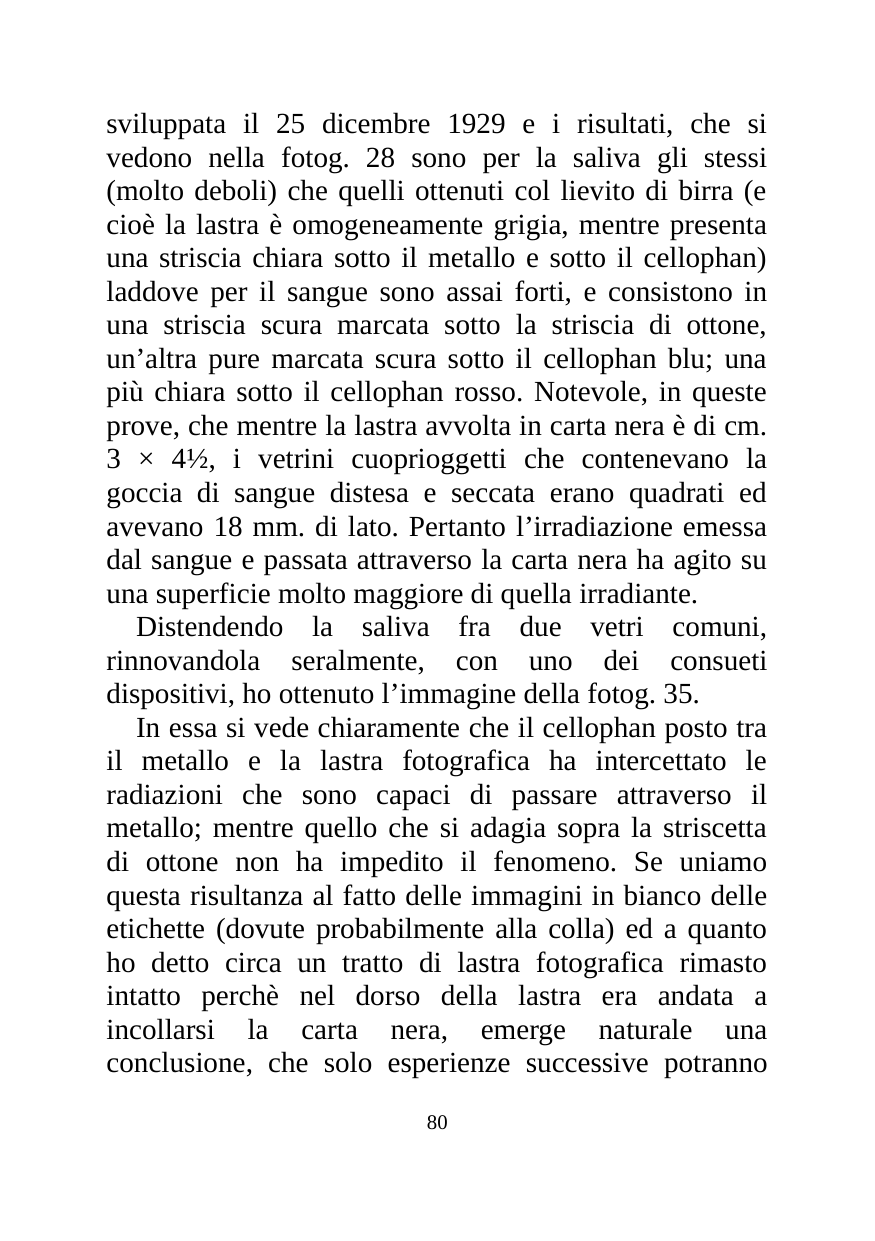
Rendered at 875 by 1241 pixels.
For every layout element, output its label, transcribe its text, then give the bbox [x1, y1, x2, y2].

text Distendendo la saliva fra due vetri comuni, rinnovandola seralmente, con uno dei consueti dispositivi, ho ottenuto l’immagine della fotog. 35. [106, 609, 768, 710]
text sviluppata il 25 dicembre 1929 e i risultati, che si vedono nella fotog. 28 sono per la saliva gli stessi (molto deboli) che quelli ottenuti col lievito di birra (e cioè la lastra è omogeneamente grigia, mentre presenta una striscia chiara sotto il metallo e sotto il cellophan) laddove per il sangue sono assai forti, e consistono in una striscia scura marcata sotto la striscia di ottone, un’altra pure marcata scura sotto il cellophan blu; una più chiara sotto il cellophan rosso. Notevole, in queste prove, che mentre la lastra avvolta in carta nera è di cm. 3 × 4½, i vetrini cuoprioggetti che contenevano la goccia di sangue distesa e seccata erano quadrati ed avevano 18 mm. di lato. Pertanto l’irradiazione emessa dal sangue e passata attraverso la carta nera ha agito su una superficie molto maggiore di quella irradiante. [106, 106, 768, 609]
text In essa si vede chiaramente che il cellophan posto tra il metallo e la lastra fotografica ha intercettato le radiazioni che sono capaci di passare attraverso il metallo; mentre quello che si adagia sopra la striscetta di ottone non ha impedito il fenomeno. Se uniamo questa risultanza al fatto delle immagini in bianco delle etichette (dovute probabilmente alla colla) ed a quanto ho detto circa un tratto di lastra fotografica rimasto intatto perchè nel dorso della lastra era andata a incollarsi la carta nera, emerge naturale una conclusione, che solo esperienze successive potranno [106, 710, 768, 1079]
